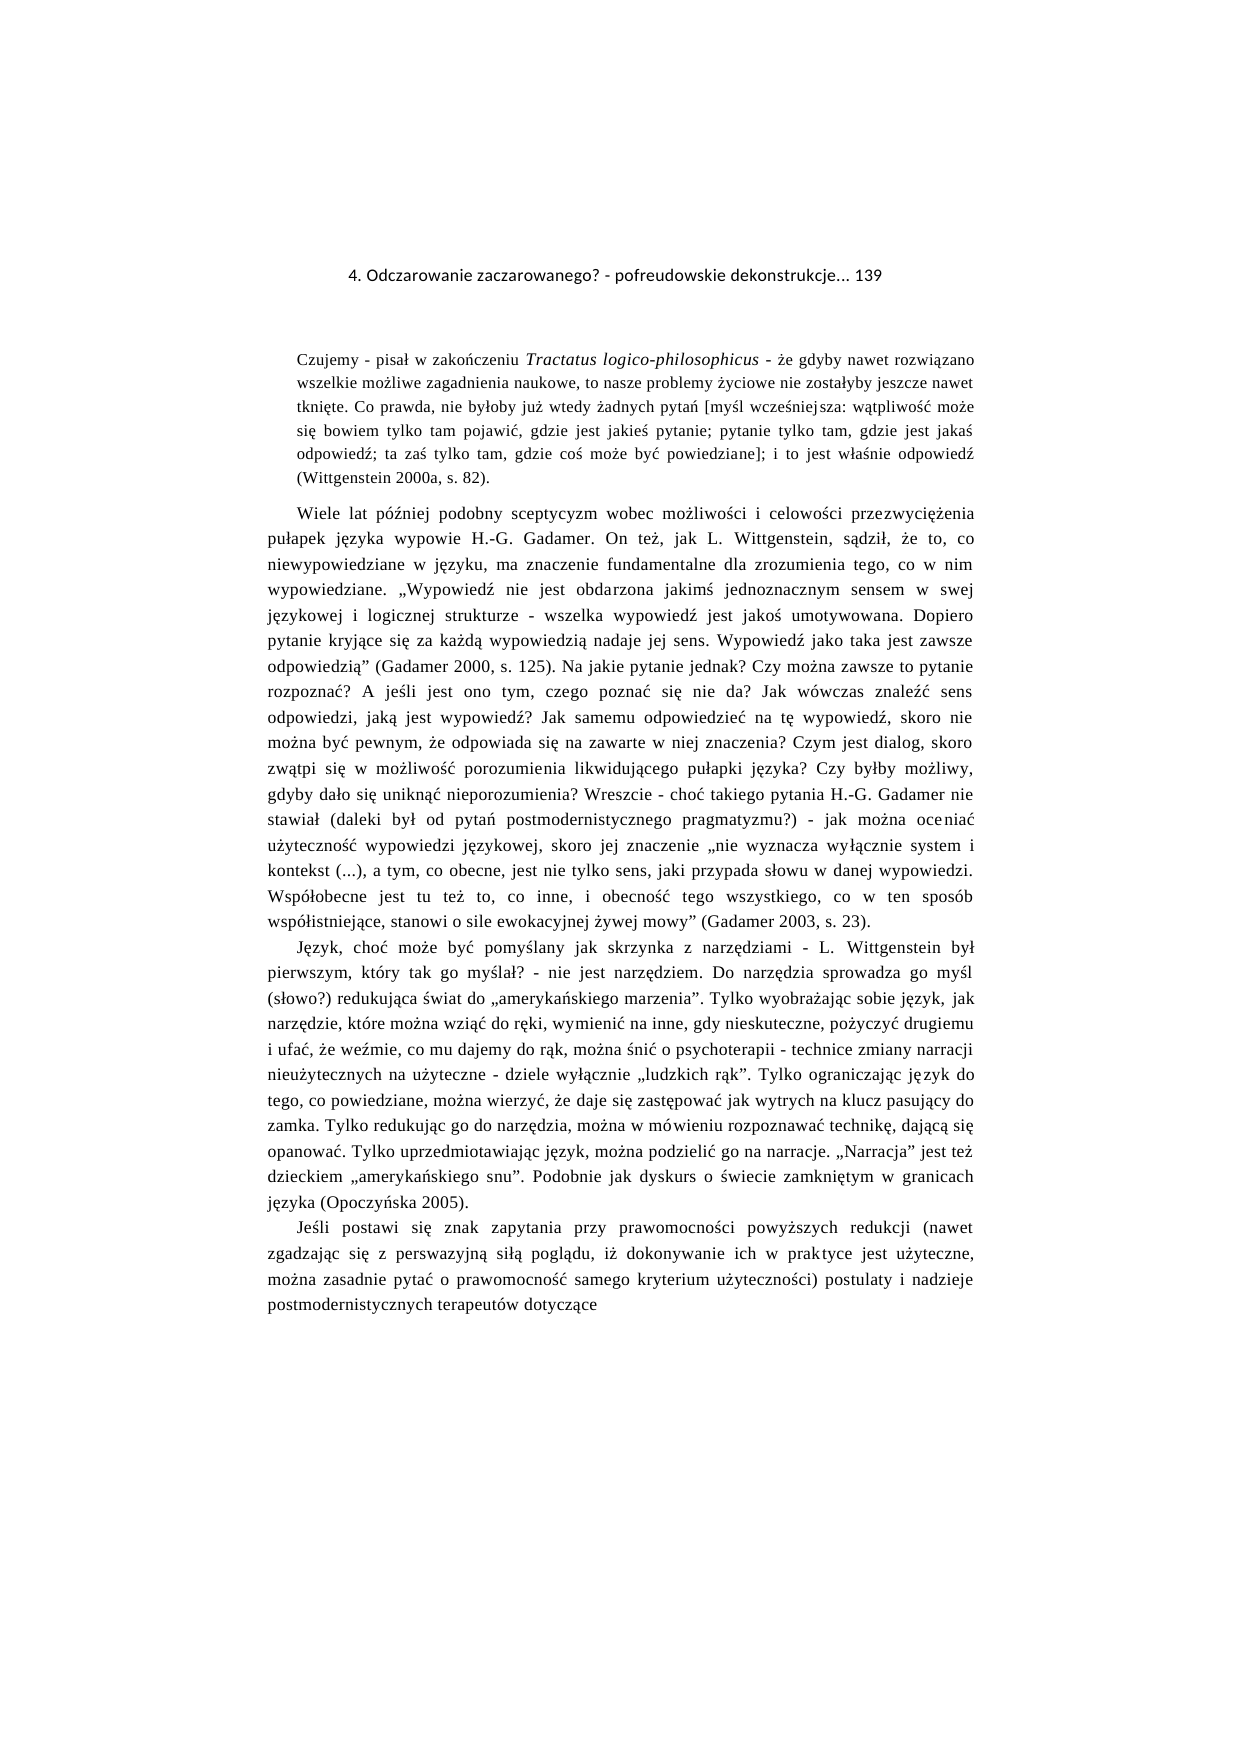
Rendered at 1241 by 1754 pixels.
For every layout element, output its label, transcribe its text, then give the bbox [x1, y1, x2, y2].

text Czujemy - pisał w zakończeniu Tractatus logico-philosophicus - że gdyby nawet rozwią­zano wszelkie możliwe zagadnienia naukowe, to nasze problemy życiowe nie zostałyby jeszcze nawet tknięte. Co prawda, nie byłoby już wtedy żadnych pytań [myśl wcześniej­sza: wątpliwość może się bowiem tylko tam pojawić, gdzie jest jakieś pytanie; pytanie tylko tam, gdzie jest jakaś odpowiedź; ta zaś tylko tam, gdzie coś może być powiedzia­ne]; i to jest właśnie odpowiedź (Wittgenstein 2000a, s. 82). [297, 347, 974, 488]
text 4. Odczarowanie zaczarowanego? - pofreudowskie dekonstrukcje... 139 [348, 267, 977, 285]
text Język, choć może być pomyślany jak skrzynka z narzędziami - L. Wittgen­stein był pierwszym, który tak go myślał? - nie jest narzędziem. Do narzędzia sprowadza go myśl (słowo?) redukująca świat do „amerykańskiego marzenia”. Tylko wyobrażając sobie język, jak narzędzie, które można wziąć do ręki, wy­mienić na inne, gdy nieskuteczne, pożyczyć drugiemu i ufać, że weźmie, co mu dajemy do rąk, można śnić o psychoterapii - technice zmiany narracji nieuży­tecznych na użyteczne - dziele wyłącznie „ludzkich rąk”. Tylko ograniczając ję­zyk do tego, co powiedziane, można wierzyć, że daje się zastępować jak wytrych na klucz pasujący do zamka. Tylko redukując go do narzędzia, można w mó­wieniu rozpoznawać technikę, dającą się opanować. Tylko uprzedmiotawiając język, można podzielić go na narracje. „Narracja” jest też dzieckiem „amery­kańskiego snu”. Podobnie jak dyskurs o świecie zamkniętym w granicach języka (Opoczyńska 2005). [267, 933, 974, 1213]
text Jeśli postawi się znak zapytania przy prawomocności powyższych redukcji (nawet zgadzając się z perswazyjną siłą poglądu, iż dokonywanie ich w prak­tyce jest użyteczne, można zasadnie pytać o prawomocność samego kryterium użyteczności) postulaty i nadzieje postmodernistycznych terapeutów dotyczące [267, 1213, 974, 1316]
text Wiele lat później podobny sceptycyzm wobec możliwości i celowości prze­zwyciężenia pułapek języka wypowie H.-G. Gadamer. On też, jak L. Wittgenste­in, sądził, że to, co niewypowiedziane w języku, ma znaczenie fundamentalne dla zrozumienia tego, co w nim wypowiedziane. „Wypowiedź nie jest obda­rzona jakimś jednoznacznym sensem w swej językowej i logicznej strukturze - wszelka wypowiedź jest jakoś umotywowana. Dopiero pytanie kryjące się za każdą wypowiedzią nadaje jej sens. Wypowiedź jako taka jest zawsze odpowie­dzią” (Gadamer 2000, s. 125). Na jakie pytanie jednak? Czy można zawsze to pytanie rozpoznać? A jeśli jest ono tym, czego poznać się nie da? Jak wówczas znaleźć sens odpowiedzi, jaką jest wypowiedź? Jak samemu odpowiedzieć na tę wypowiedź, skoro nie można być pewnym, że odpowiada się na zawarte w niej znaczenia? Czym jest dialog, skoro zwątpi się w możliwość porozumie­nia likwidującego pułapki języka? Czy byłby możliwy, gdyby dało się uniknąć nieporozumienia? Wreszcie - choć takiego pytania H.-G. Gadamer nie stawiał (daleki był od pytań postmodernistycznego pragmatyzmu?) - jak można oce­niać użyteczność wypowiedzi językowej, skoro jej znaczenie „nie wyznacza wy­łącznie system i kontekst (...), a tym, co obecne, jest nie tylko sens, jaki przypada słowu w danej wypowiedzi. Współobecne jest tu też to, co inne, i obecność tego wszystkiego, co w ten sposób współistniejące, stanowi o sile ewokacyjnej żywej mowy” (Gadamer 2003, s. 23). [267, 499, 974, 933]
